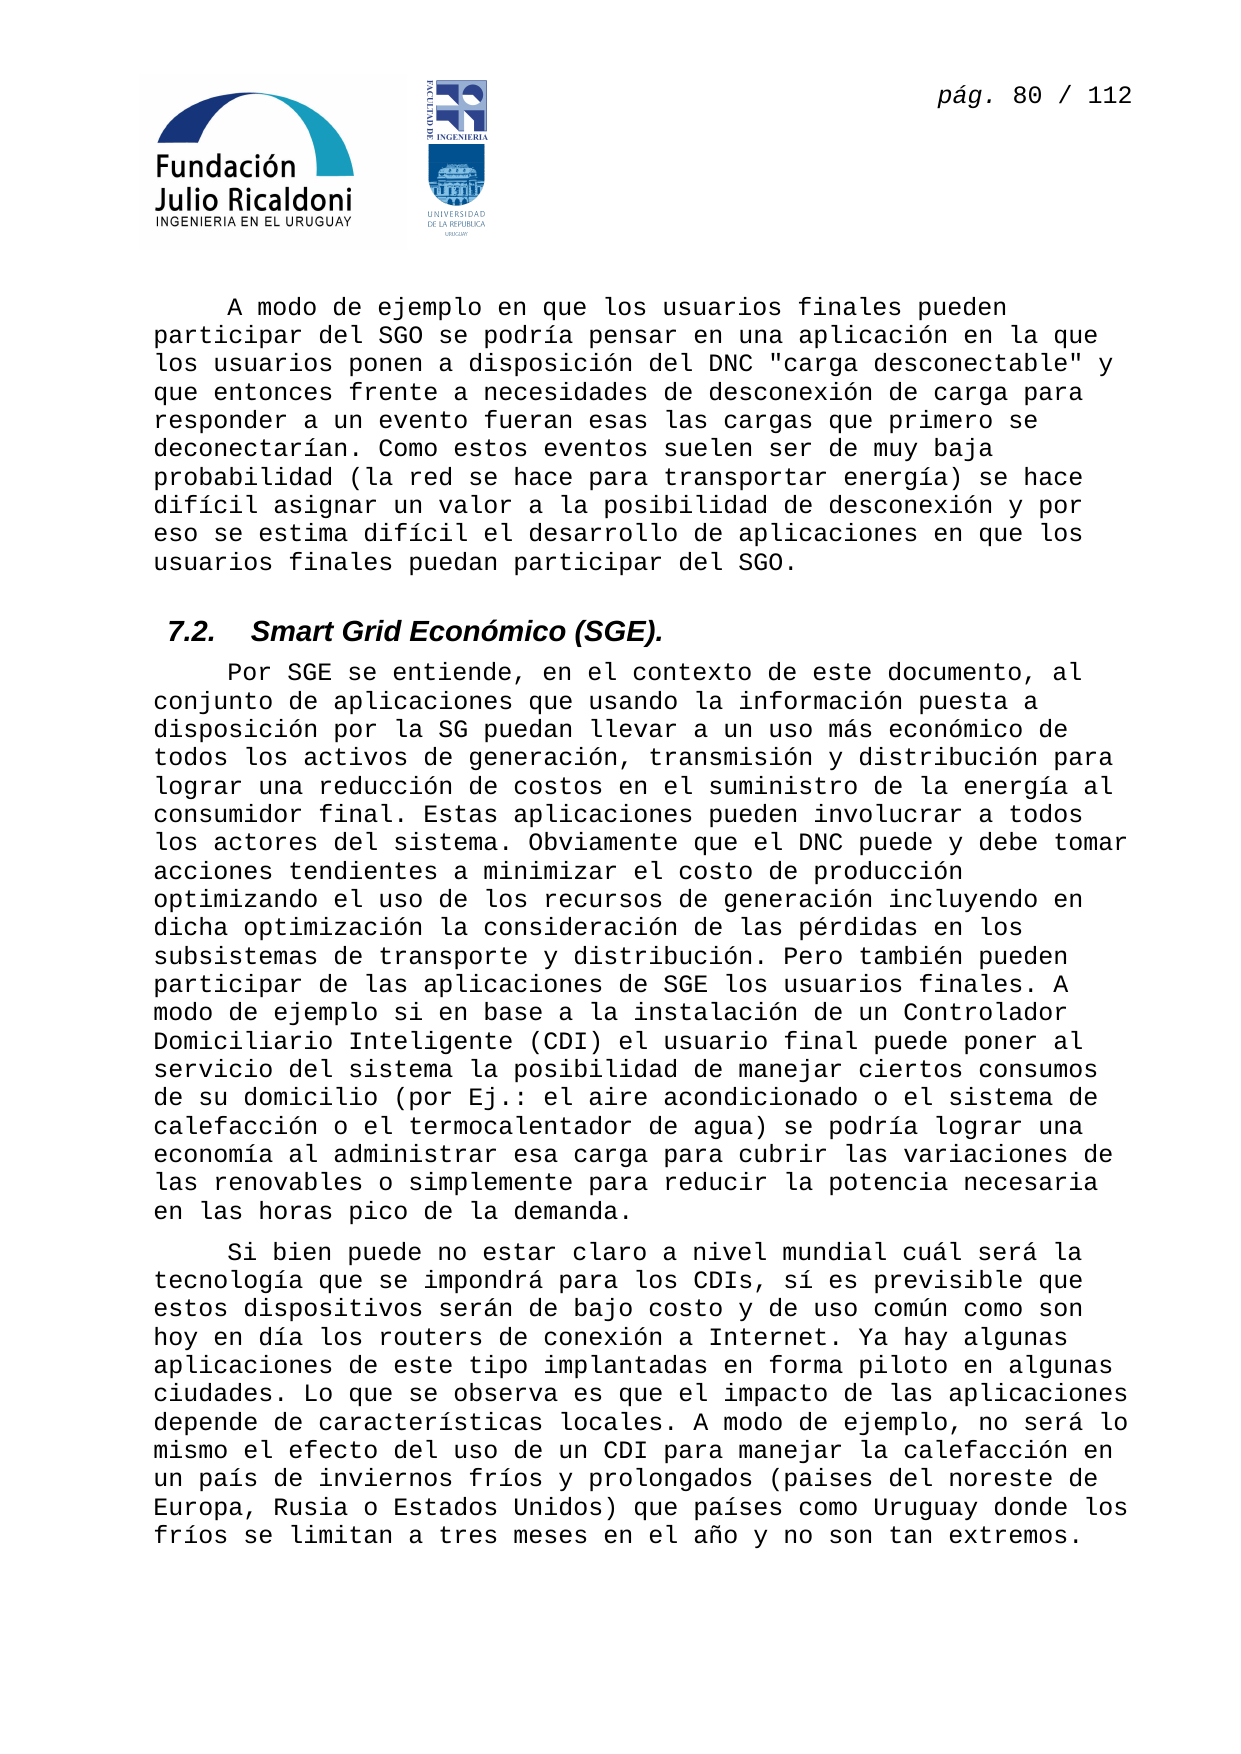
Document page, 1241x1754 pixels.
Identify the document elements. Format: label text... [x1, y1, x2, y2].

subtitle Smart Grid Económico (SGE). [159, 614, 1139, 648]
text Por SGE se entiende, en el contexto de este documento, al conjunto de aplicaciones que usando la información puesta a disposición por la SG puedan llevar a un uso más económico de todos los activos de generación, transmisión y distribución para lograr una reducción de costos en el suministro de la energía al consumidor final. Estas aplicaciones pueden involucrar a todos los actores del sistema. Obviamente que el DNC puede y debe tomar acciones tendientes a minimizar el costo de producción optimizando el uso de los recursos de generación incluyendo en dicha optimización la consideración de las pérdidas en los subsistemas de transporte y distribución. Pero también pueden participar de las aplicaciones de SGE los usuarios finales. A modo de ejemplo si en base a la instalación de un Controlador Domiciliario Inteligente (CDI) el usuario final puede poner al servicio del sistema la posibilidad de manejar ciertos consumos de su domicilio (por Ej.: el aire acondicionado o el sistema de calefacción o el termocalentador de agua) se podría lograr una economía al administrar esa carga para cubrir las variaciones de las renovables o simplemente para reducir la potencia necesaria en las horas pico de la demanda. [153, 660, 1139, 1227]
picture [428, 144, 485, 236]
picture [427, 80, 488, 140]
text Si bien puede no estar claro a nivel mundial cuál será la tecnología que se impondrá para los CDIs, sí es previsible que estos dispositivos serán de bajo costo y de uso común como son hoy en día los routers de conexión a Internet. Ya hay algunas aplicaciones de este tipo implantadas en forma piloto en algunas ciudades. Lo que se observa es que el impacto de las aplicaciones depende de características locales. A modo de ejemplo, no será lo mismo el efecto del uso de un CDI para manejar la calefacción en un país de inviernos fríos y prolongados (paises del noreste de Europa, Rusia o Estados Unidos) que países como Uruguay donde los fríos se limitan a tres meses en el año y no son tan extremos. [153, 1239, 1139, 1551]
text A modo de ejemplo en que los usuarios finales pueden participar del SGO se podría pensar en una aplicación en la que los usuarios ponen a disposición del DNC "carga desconectable" y que entonces frente a necesidades de desconexión de carga para responder a un evento fueran esas las cargas que primero se deconectarían. Como estos eventos suelen ser de muy baja probabilidad (la red se hace para transportar energía) se hace difícil asignar un valor a la posibilidad de desconexión y por eso se estima difícil el desarrollo de aplicaciones en que los usuarios finales puedan participar del SGO. [153, 294, 1139, 577]
picture [139, 74, 407, 250]
